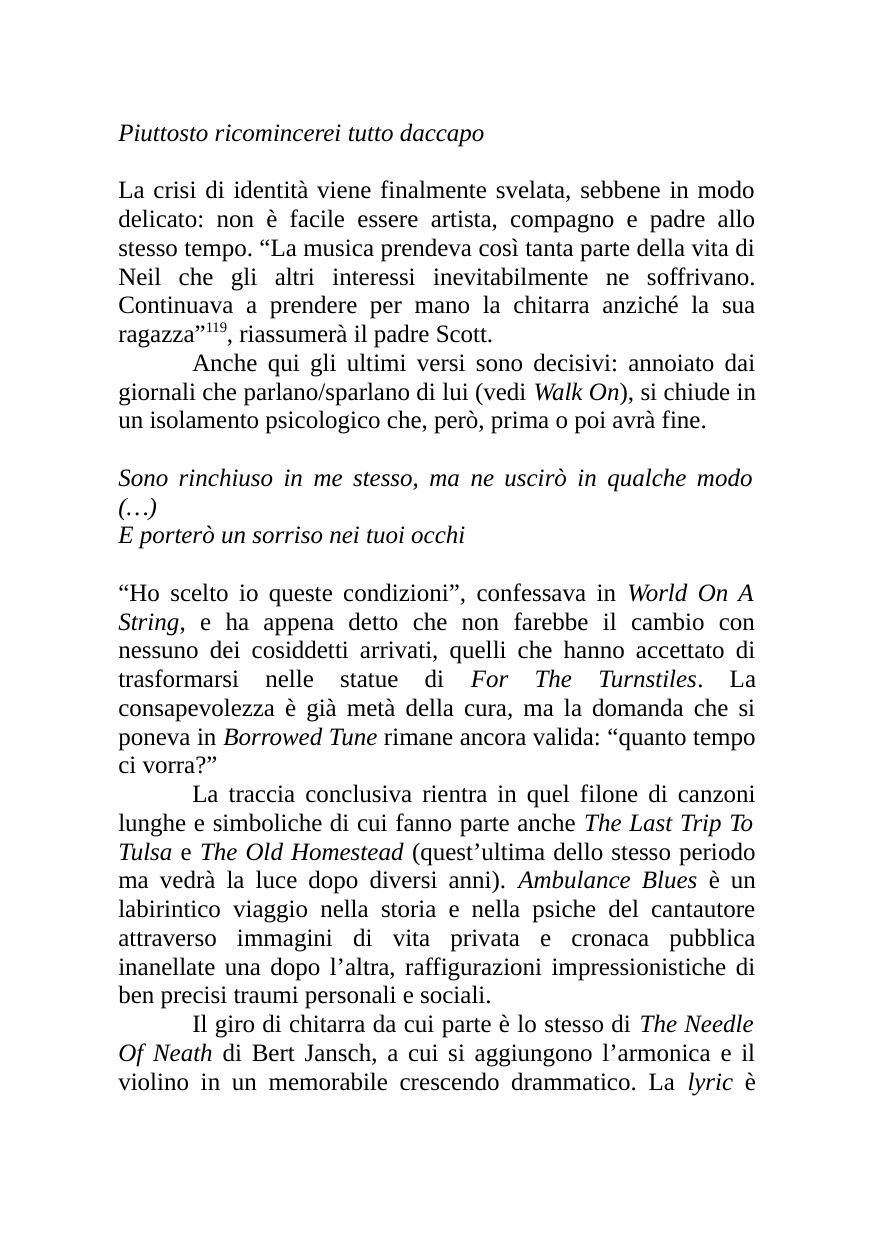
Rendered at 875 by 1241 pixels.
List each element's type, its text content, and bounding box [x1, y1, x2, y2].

text Il giro di chitarra da cui parte è lo stesso di The Needle Of Neath di Bert Jansch, a cui si aggiungono l’armonica e il violino in un memorabile crescendo drammatico. La lyric è [118, 1009, 756, 1096]
text Sono rinchiuso in me stesso, ma ne uscirò in qualche modo (…) [118, 463, 756, 521]
text “Ho scelto io queste condizioni”, confessava in World On A String, e ha appena detto che non farebbe il cambio con nessuno dei cosiddetti arrivati, quelli che hanno accettato di trasformarsi nelle statue di For The Turnstiles. La consapevolezza è già metà della cura, ma la domanda che si poneva in Borrowed Tune rimane ancora valida: “quanto tempo ci vorra?” [118, 578, 756, 779]
text E porterò un sorriso nei tuoi occhi [118, 521, 756, 549]
text Piuttosto ricomincerei tutto daccapo [118, 118, 756, 147]
text La traccia conclusiva rientra in quel filone di canzoni lunghe e simboliche di cui fanno parte anche The Last Trip To Tulsa e The Old Homestead (quest’ultima dello stesso periodo ma vedrà la luce dopo diversi anni). Ambulance Blues è un labirintico viaggio nella storia e nella psiche del cantautore attraverso immagini di vita privata e cronaca pubblica inanellate una dopo l’altra, raffigurazioni impressionistiche di ben precisi traumi personali e sociali. [118, 779, 756, 1009]
text Anche qui gli ultimi versi sono decisivi: annoiato dai giornali che parlano/sparlano di lui (vedi Walk On), si chiude in un isolamento psicologico che, però, prima o poi avrà fine. [118, 348, 756, 434]
text La crisi di identità viene finalmente svelata, sebbene in modo delicato: non è facile essere artista, compagno e padre allo stesso tempo. “La musica prendeva così tanta parte della vita di Neil che gli altri interessi inevitabilmente ne soffrivano. Continuava a prendere per mano la chitarra anziché la sua ragazza”, riassumerà il padre Scott. [118, 176, 756, 348]
